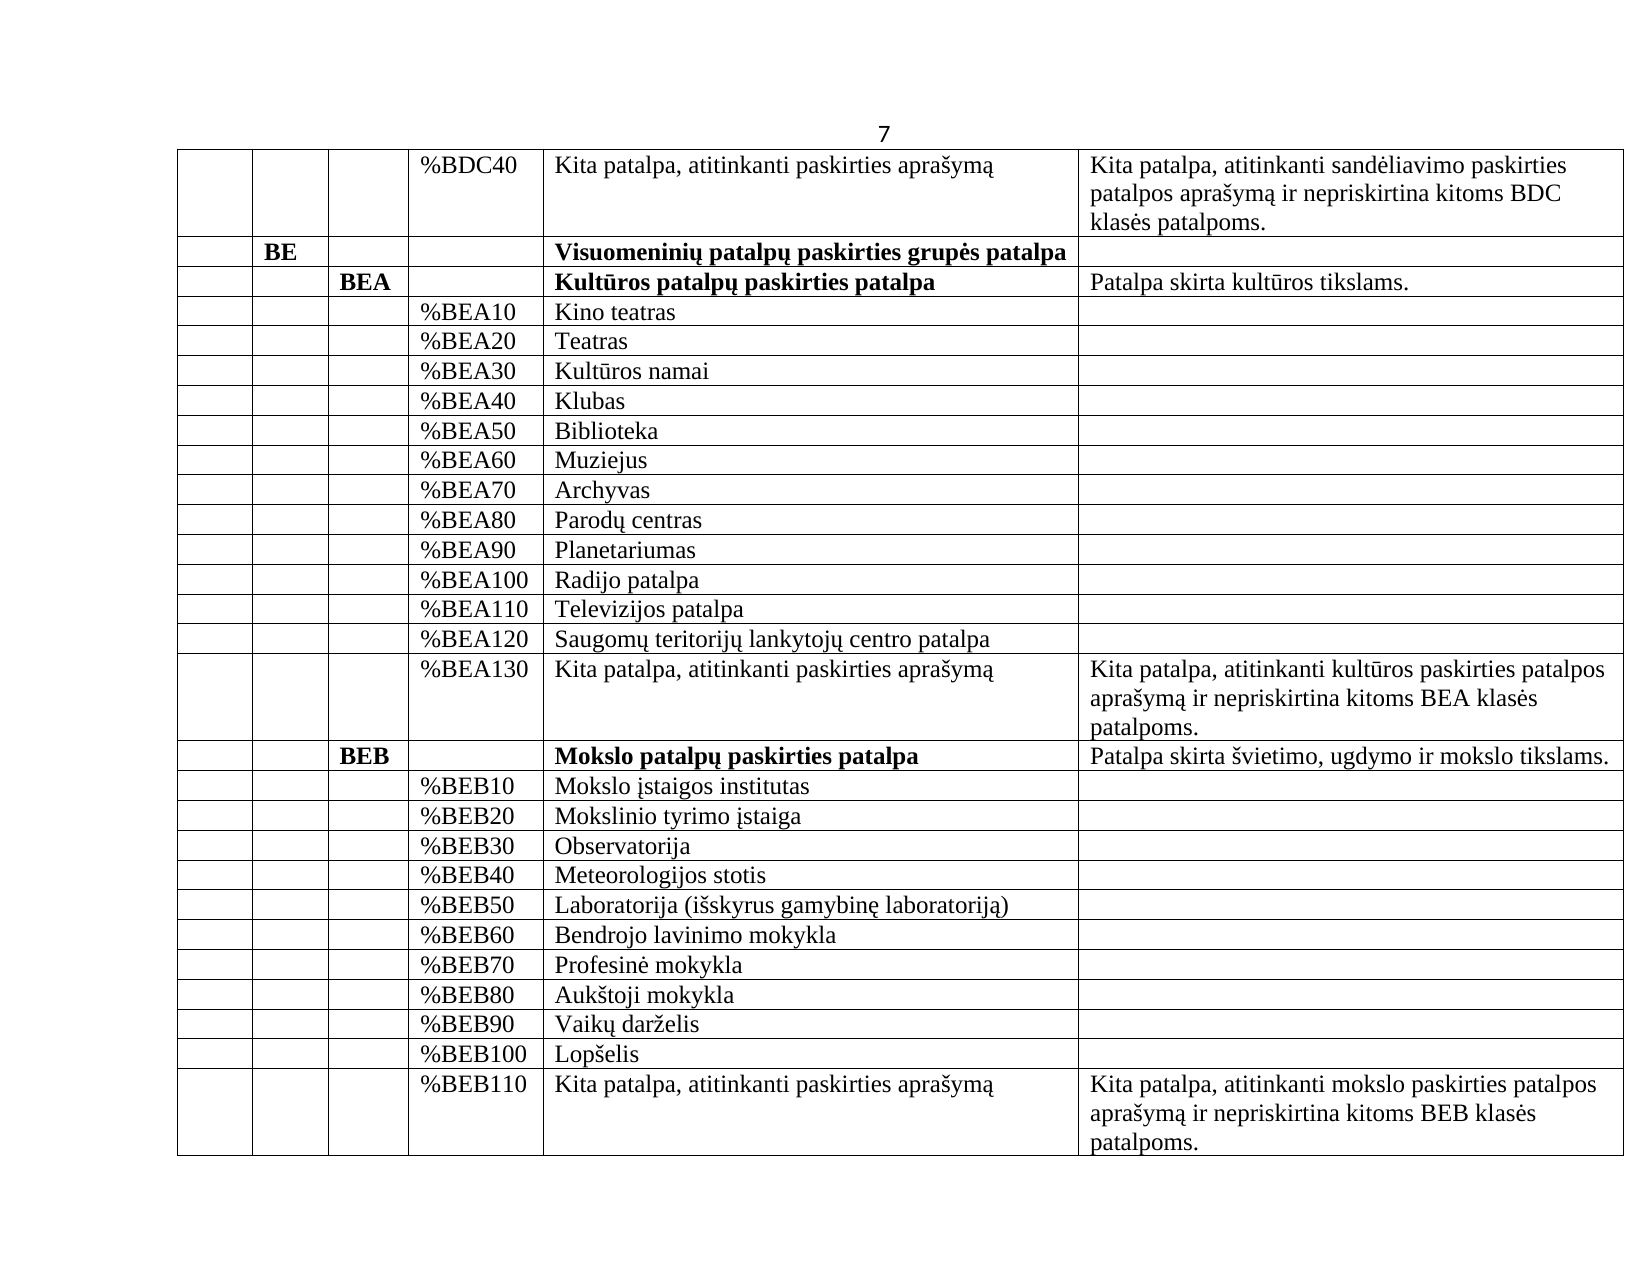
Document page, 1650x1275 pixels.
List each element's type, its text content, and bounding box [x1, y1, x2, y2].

table_cell [329, 890, 408, 919]
table_cell %BEB60 [409, 920, 543, 949]
table_cell Mokslinio tyrimo įstaiga [544, 801, 1078, 830]
table_cell [329, 1069, 408, 1155]
table_cell [1079, 446, 1623, 474]
table_cell [253, 1010, 328, 1038]
table_cell [1079, 475, 1623, 504]
table_cell [1079, 595, 1623, 623]
table_cell %BEB90 [409, 1010, 543, 1038]
table_cell [253, 1069, 328, 1155]
table_cell Aukštoji mokykla [544, 980, 1078, 1008]
table_cell Vaikų darželis [544, 1010, 1078, 1038]
table_cell Biblioteka [544, 416, 1078, 444]
table_cell [329, 624, 408, 653]
table_cell [178, 595, 252, 623]
table_cell [1079, 326, 1623, 355]
table_cell [178, 535, 252, 564]
table_cell [178, 505, 252, 534]
table_cell %BEA40 [409, 386, 543, 415]
table_cell Televizijos patalpa [544, 595, 1078, 623]
table_cell Lopšelis [544, 1039, 1078, 1068]
table_cell %BEB40 [409, 861, 543, 889]
table_cell [178, 386, 252, 415]
table_cell [178, 980, 252, 1008]
table_cell [253, 920, 328, 949]
table_cell Meteorologijos stotis [544, 861, 1078, 889]
table_cell %BEB70 [409, 950, 543, 979]
table_cell [1079, 356, 1623, 385]
table_cell [253, 741, 328, 770]
table_cell Mokslo įstaigos institutas [544, 771, 1078, 800]
table_cell %BEA60 [409, 446, 543, 474]
table_cell [329, 595, 408, 623]
table_cell [1079, 920, 1623, 949]
table_cell Patalpa skirta kultūros tikslams. [1079, 267, 1623, 296]
table_cell %BEB50 [409, 890, 543, 919]
table_cell Planetariumas [544, 535, 1078, 564]
table_cell [1079, 831, 1623, 859]
table_cell [253, 801, 328, 830]
table_cell [178, 1010, 252, 1038]
table_cell [178, 741, 252, 770]
table_cell [329, 535, 408, 564]
table_cell [1079, 386, 1623, 415]
table_cell [178, 237, 252, 266]
table_cell Parodų centras [544, 505, 1078, 534]
table_cell [329, 565, 408, 593]
table_cell %BEB100 [409, 1039, 543, 1068]
table_cell [409, 267, 543, 296]
table_cell %BEA100 [409, 565, 543, 593]
table_cell Kita patalpa, atitinkanti paskirties aprašymą [544, 150, 1078, 236]
table_cell [253, 416, 328, 444]
table_cell [329, 416, 408, 444]
table_cell Kita patalpa, atitinkanti sandėliavimo paskirties patalpos aprašymą ir nepriskirtina kitoms BDC klasės patalpoms. [1079, 150, 1623, 236]
table_cell [253, 624, 328, 653]
table_cell [1079, 771, 1623, 800]
table_cell Radijo patalpa [544, 565, 1078, 593]
table_cell [1079, 237, 1623, 266]
table_cell %BEA110 [409, 595, 543, 623]
table_cell %BEB110 [409, 1069, 543, 1155]
table_cell Teatras [544, 326, 1078, 355]
table_cell [329, 150, 408, 236]
table_cell [1079, 297, 1623, 325]
table_cell [329, 980, 408, 1008]
table_cell [329, 326, 408, 355]
table_cell [253, 771, 328, 800]
table_cell %BEA30 [409, 356, 543, 385]
table_cell Observatorija [544, 831, 1078, 859]
table_cell Bendrojo lavinimo mokykla [544, 920, 1078, 949]
table_cell [253, 1039, 328, 1068]
table_cell [253, 890, 328, 919]
table_cell [1079, 1039, 1623, 1068]
table_cell [178, 326, 252, 355]
table_cell [1079, 950, 1623, 979]
table_cell Visuomeninių patalpų paskirties grupės patalpa [544, 237, 1078, 266]
table_cell [253, 475, 328, 504]
table_cell [178, 297, 252, 325]
table_cell BE [253, 237, 328, 266]
table_cell [329, 831, 408, 859]
table_cell %BEA20 [409, 326, 543, 355]
table_cell [1079, 980, 1623, 1008]
table_cell BEA [329, 267, 408, 296]
table_cell [329, 1010, 408, 1038]
table_cell [178, 1039, 252, 1068]
table_cell [253, 980, 328, 1008]
table_cell [253, 950, 328, 979]
table_cell [253, 535, 328, 564]
table_cell [329, 801, 408, 830]
table_cell [329, 446, 408, 474]
table_cell [178, 861, 252, 889]
table_cell [1079, 505, 1623, 534]
table_cell [178, 356, 252, 385]
table_cell Archyvas [544, 475, 1078, 504]
table_cell [1079, 416, 1623, 444]
table_cell Kita patalpa, atitinkanti paskirties aprašymą [544, 654, 1078, 740]
table_cell [329, 861, 408, 889]
table_cell [329, 386, 408, 415]
table_cell %BEB10 [409, 771, 543, 800]
table_cell [253, 505, 328, 534]
table_cell Kino teatras [544, 297, 1078, 325]
table_cell %BEB80 [409, 980, 543, 1008]
table_cell %BEA120 [409, 624, 543, 653]
table_cell [329, 771, 408, 800]
table_cell [253, 150, 328, 236]
table_cell [253, 267, 328, 296]
table_cell [178, 475, 252, 504]
table_cell [329, 1039, 408, 1068]
table_cell [329, 297, 408, 325]
table_cell [178, 890, 252, 919]
table_cell [178, 950, 252, 979]
table_cell %BEA50 [409, 416, 543, 444]
table_cell [178, 267, 252, 296]
table_cell [178, 801, 252, 830]
table_cell %BDC40 [409, 150, 543, 236]
table_cell [253, 446, 328, 474]
table_cell Kultūros patalpų paskirties patalpa [544, 267, 1078, 296]
table_cell [253, 386, 328, 415]
table_cell [178, 150, 252, 236]
table_cell [253, 356, 328, 385]
table_cell [178, 654, 252, 740]
table_cell [178, 416, 252, 444]
table_cell Mokslo patalpų paskirties patalpa [544, 741, 1078, 770]
table_cell [1079, 624, 1623, 653]
table_cell Muziejus [544, 446, 1078, 474]
table_cell Saugomų teritorijų lankytojų centro patalpa [544, 624, 1078, 653]
table_cell [1079, 565, 1623, 593]
table_cell %BEB30 [409, 831, 543, 859]
table_cell [329, 505, 408, 534]
table_cell [1079, 1010, 1623, 1038]
table_cell [178, 831, 252, 859]
table_cell Kita patalpa, atitinkanti paskirties aprašymą [544, 1069, 1078, 1155]
table_cell [1079, 535, 1623, 564]
table_cell [178, 1069, 252, 1155]
table_cell [329, 237, 408, 266]
table_cell Kita patalpa, atitinkanti mokslo paskirties patalpos aprašymą ir nepriskirtina kitoms BEB klasės patalpoms. [1079, 1069, 1623, 1155]
table_cell [329, 654, 408, 740]
table_cell [329, 950, 408, 979]
table_cell Kultūros namai [544, 356, 1078, 385]
table_cell [178, 771, 252, 800]
table_cell [253, 861, 328, 889]
table_cell [253, 831, 328, 859]
table_cell %BEA130 [409, 654, 543, 740]
table_cell [253, 654, 328, 740]
table_cell [409, 741, 543, 770]
table_cell Klubas [544, 386, 1078, 415]
table_cell [329, 356, 408, 385]
table_cell %BEA70 [409, 475, 543, 504]
table_cell Laboratorija (išskyrus gamybinę laboratoriją) [544, 890, 1078, 919]
table_cell [178, 446, 252, 474]
table_cell [253, 297, 328, 325]
table_cell [253, 595, 328, 623]
table_cell %BEA90 [409, 535, 543, 564]
table_cell [329, 475, 408, 504]
table_cell [178, 920, 252, 949]
table_cell Profesinė mokykla [544, 950, 1078, 979]
table_cell [1079, 801, 1623, 830]
table_cell %BEA10 [409, 297, 543, 325]
table_cell [178, 565, 252, 593]
table_cell %BEA80 [409, 505, 543, 534]
table_cell Kita patalpa, atitinkanti kultūros paskirties patalpos aprašymą ir nepriskirtina kitoms BEA klasės patalpoms. [1079, 654, 1623, 740]
table_cell [253, 565, 328, 593]
table_cell [1079, 861, 1623, 889]
table_cell %BEB20 [409, 801, 543, 830]
table_cell [253, 326, 328, 355]
table_cell [409, 237, 543, 266]
table_cell [178, 624, 252, 653]
table_cell [329, 920, 408, 949]
table_cell [1079, 890, 1623, 919]
table_cell Patalpa skirta švietimo, ugdymo ir mokslo tikslams. [1079, 741, 1623, 770]
table_cell BEB [329, 741, 408, 770]
